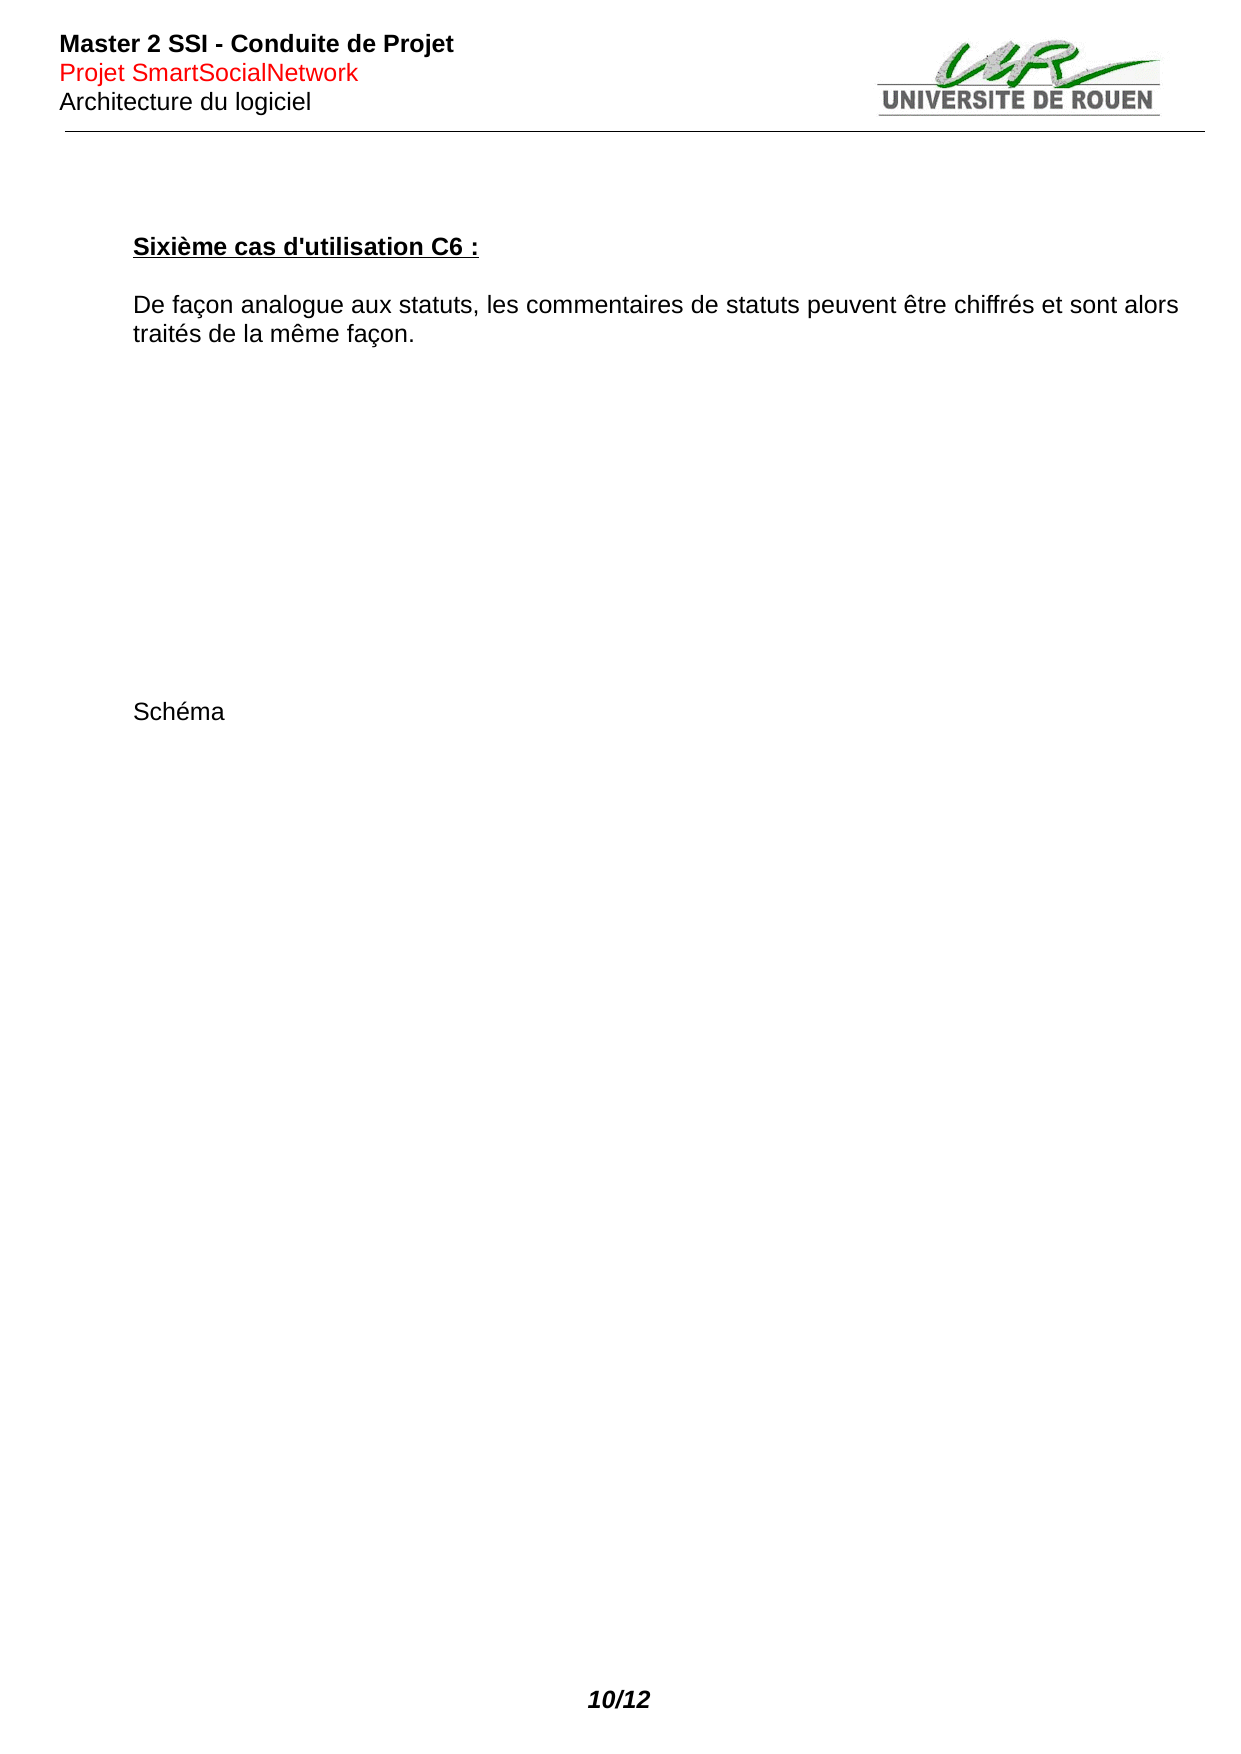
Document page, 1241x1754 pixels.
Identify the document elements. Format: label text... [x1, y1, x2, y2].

picture [872, 32, 1170, 118]
text De façon analogue aux statuts, les commentaires de statuts peuvent être chiffrés et sont alors traités de la même façon. [133, 290, 1181, 348]
text Schéma [133, 697, 1181, 726]
text Sixième cas d'utilisation C6 : [133, 232, 1181, 261]
